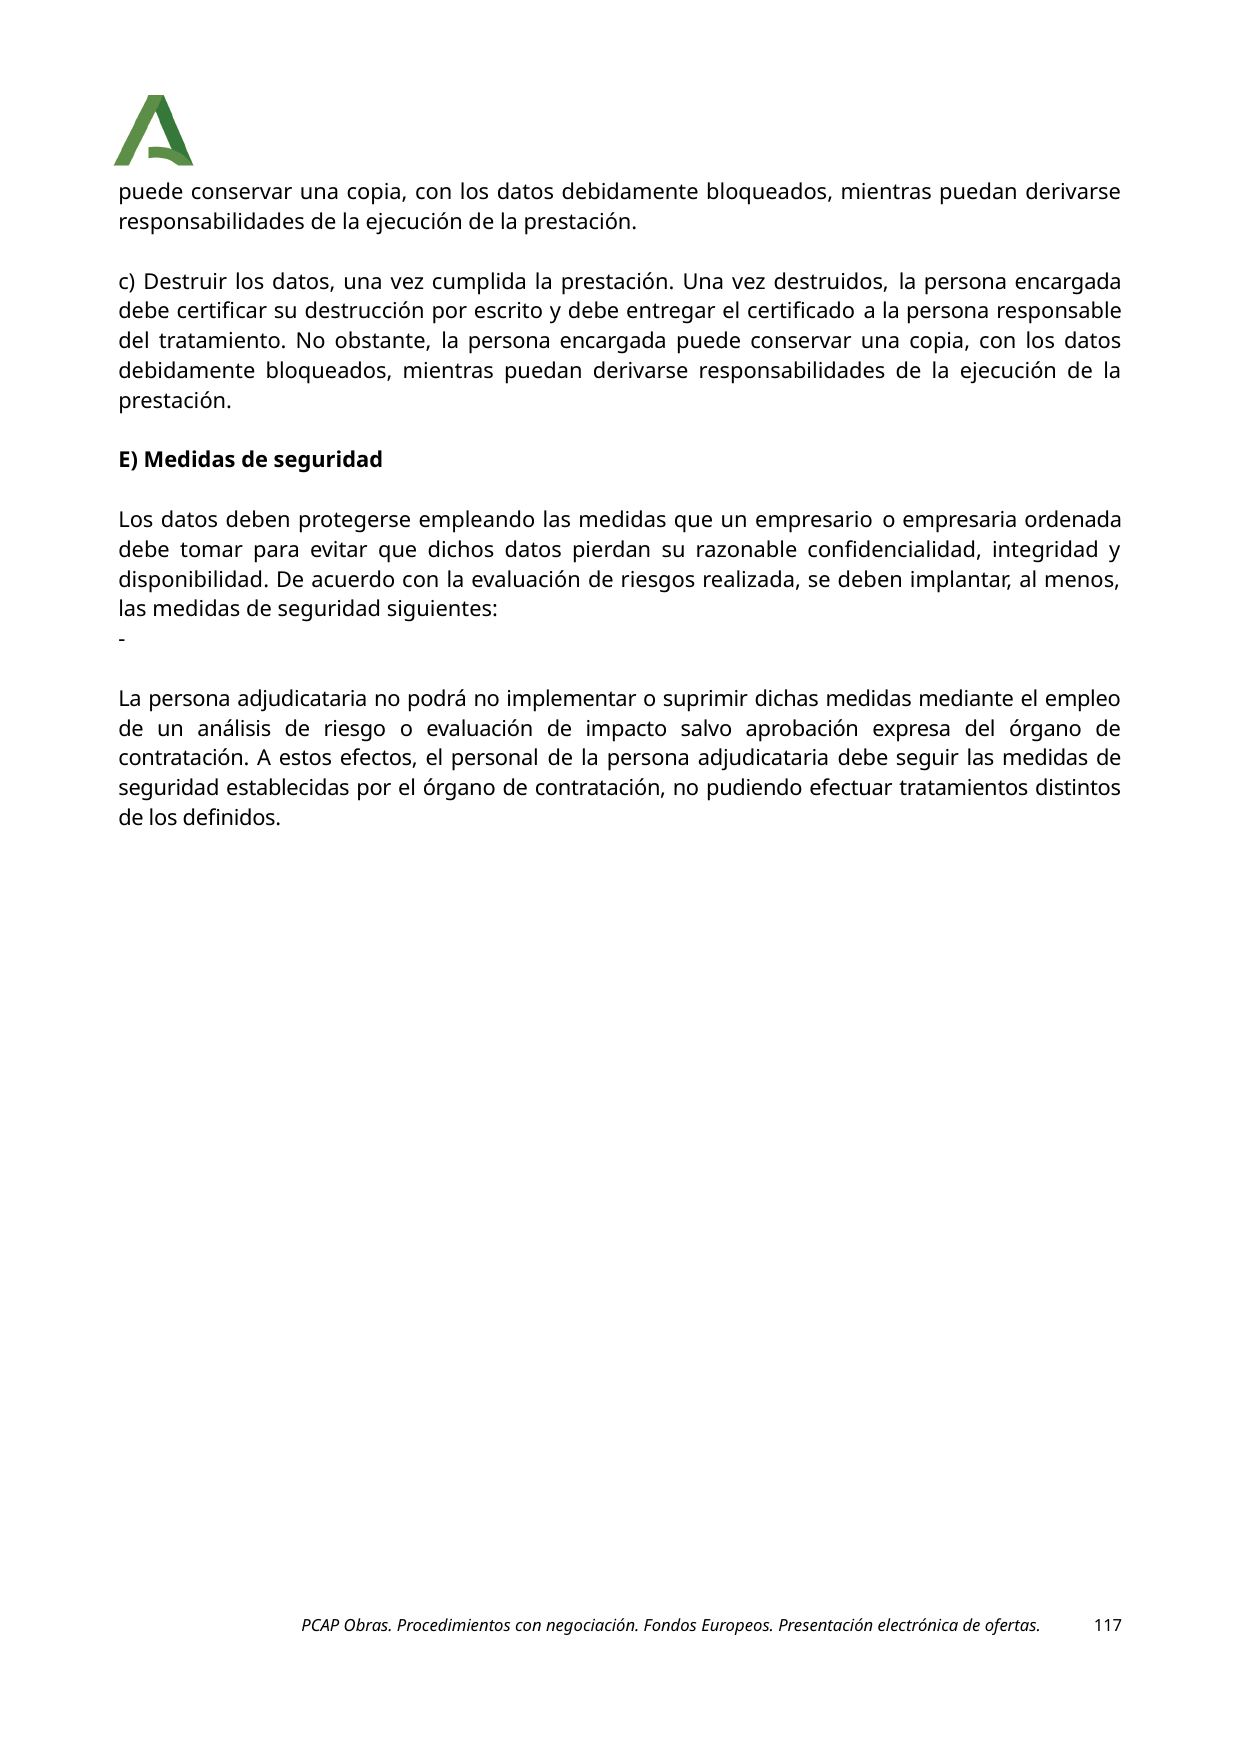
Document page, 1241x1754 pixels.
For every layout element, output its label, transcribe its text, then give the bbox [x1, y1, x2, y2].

text La persona adjudicataria no podrá no implementar o suprimir dichas medidas mediante el empleo de un análisis de riesgo o evaluación de impacto salvo aprobación expresa del órgano de contratación. A estos efectos, el personal de la persona adjudicataria debe seguir las medidas de seguridad establecidas por el órgano de contratación, no pudiendo efectuar tratamientos distintos de los definidos. [118, 683, 1122, 832]
text Los datos deben protegerse empleando las medidas que un empresario o empresaria ordenada debe tomar para evitar que dichos datos pierdan su razonable confidencialidad, integridad y disponibilidad. De acuerdo con la evaluación de riesgos realizada, se deben implantar, al menos, las medidas de seguridad siguientes: [118, 504, 1122, 623]
text E) Medidas de seguridad [118, 444, 1122, 474]
text - [118, 623, 1122, 653]
picture [109, 90, 198, 170]
text c) Destruir los datos, una vez cumplida la prestación. Una vez destruidos, la persona encargada debe certificar su destrucción por escrito y debe entregar el certificado a la persona responsable del tratamiento. No obstante, la persona encargada puede conservar una copia, con los datos debidamente bloqueados, mientras puedan derivarse responsabilidades de la ejecución de la prestación. [118, 266, 1122, 415]
text puede conservar una copia, con los datos debidamente bloqueados, mientras puedan derivarse responsabilidades de la ejecución de la prestación. [118, 176, 1122, 236]
